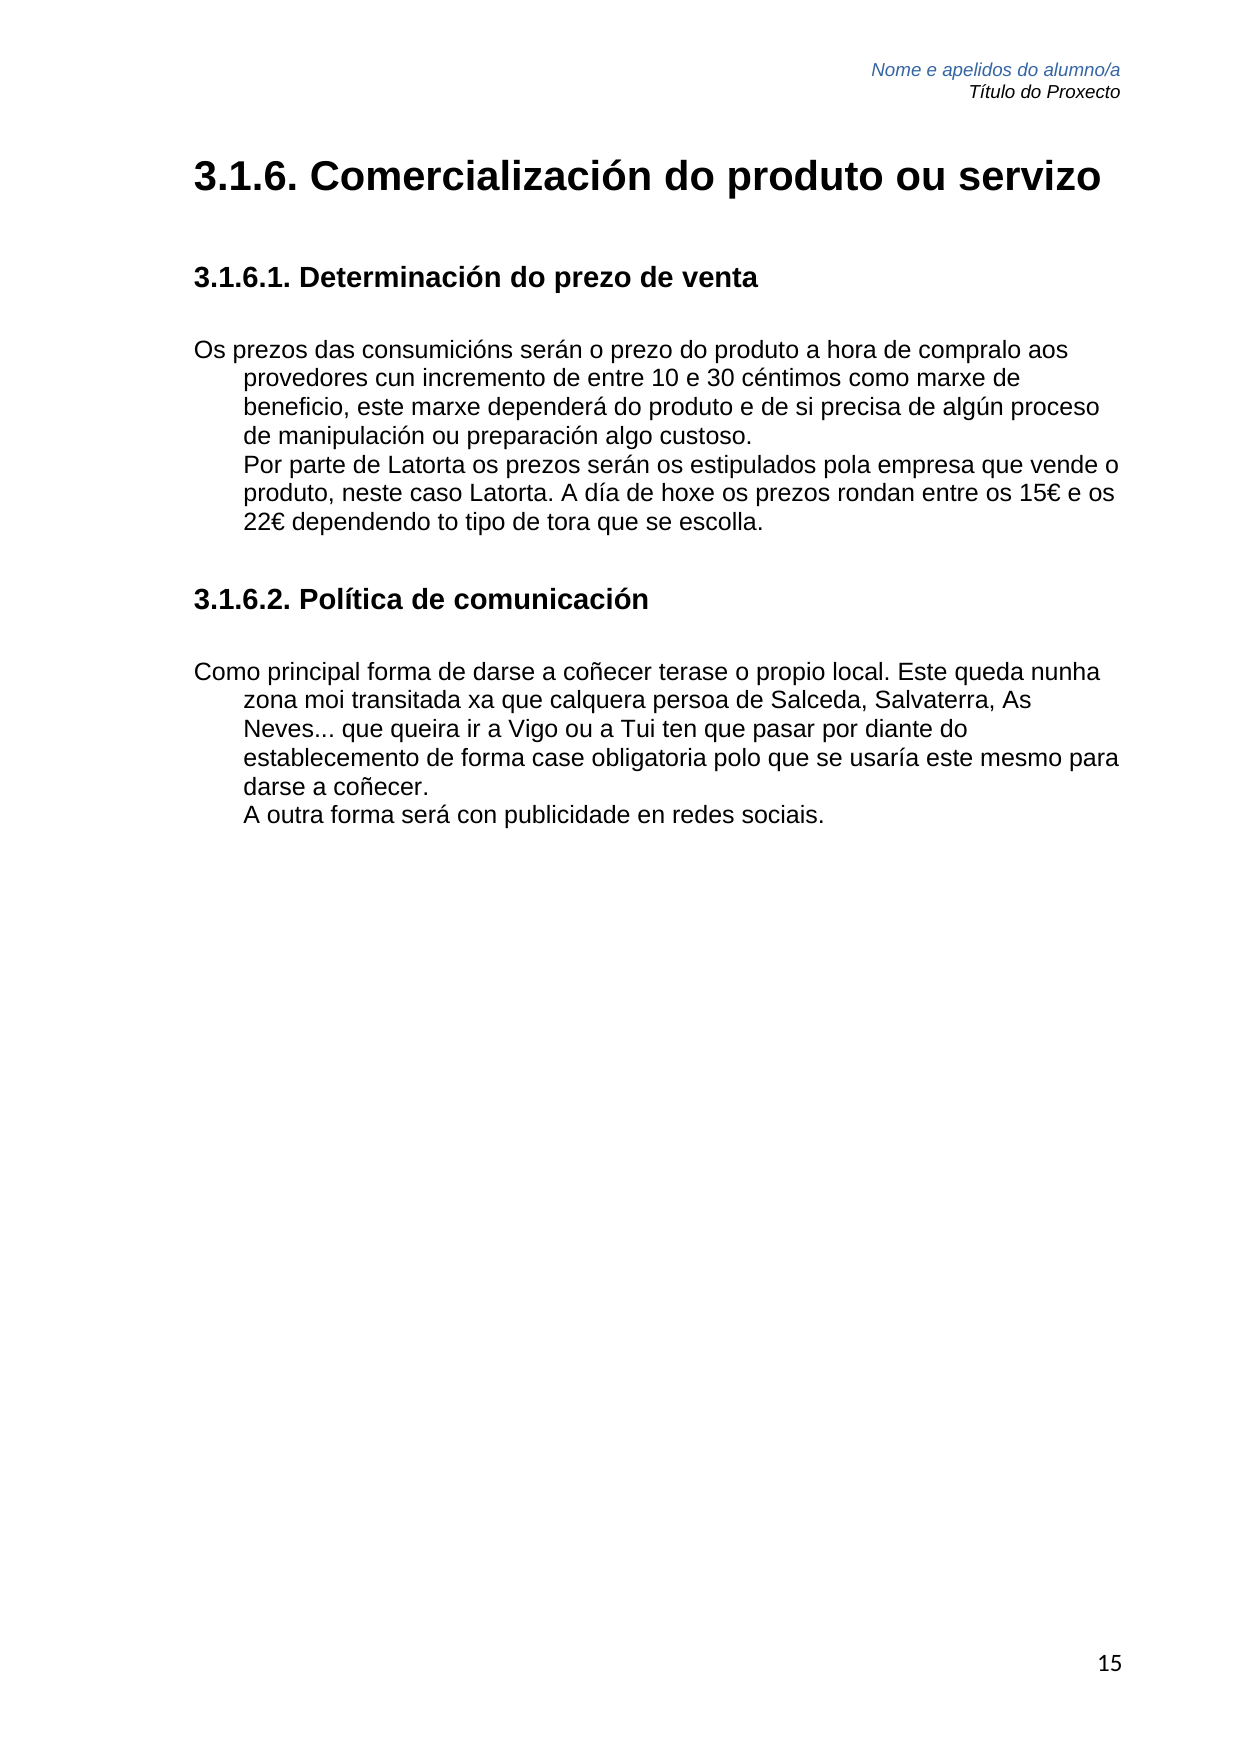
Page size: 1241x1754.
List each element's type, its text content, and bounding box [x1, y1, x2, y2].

text 3.1.6.1. Determinación do prezo de venta [194, 260, 1122, 293]
text Como principal forma de darse a coñecer terase o propio local. Este queda nunha zona moi transitada xa que calquera persoa de Salceda, Salvaterra, As Neves... que queira ir a Vigo ou a Tui ten que pasar por diante do establecemento de forma case obligatoria polo que se usaría este mesmo para darse a coñecer. A outra forma será con publicidade en redes sociais. [194, 657, 1122, 829]
text 3.1.6.2. Política de comunicación [194, 582, 1122, 616]
text Os prezos das consumicións serán o prezo do produto a hora de compralo aos provedores cun incremento de entre 10 e 30 céntimos como marxe de beneficio, este marxe dependerá do produto e de si precisa de algún proceso de manipulación ou preparación algo custoso. Por parte de Latorta os prezos serán os estipulados pola empresa que vende o produto, neste caso Latorta. A día de hoxe os prezos rondan entre os 15€ e os 22€ dependendo to tipo de tora que se escolla. [194, 335, 1122, 536]
text 3.1.6. Comercialización do produto ou servizo [194, 152, 1122, 199]
